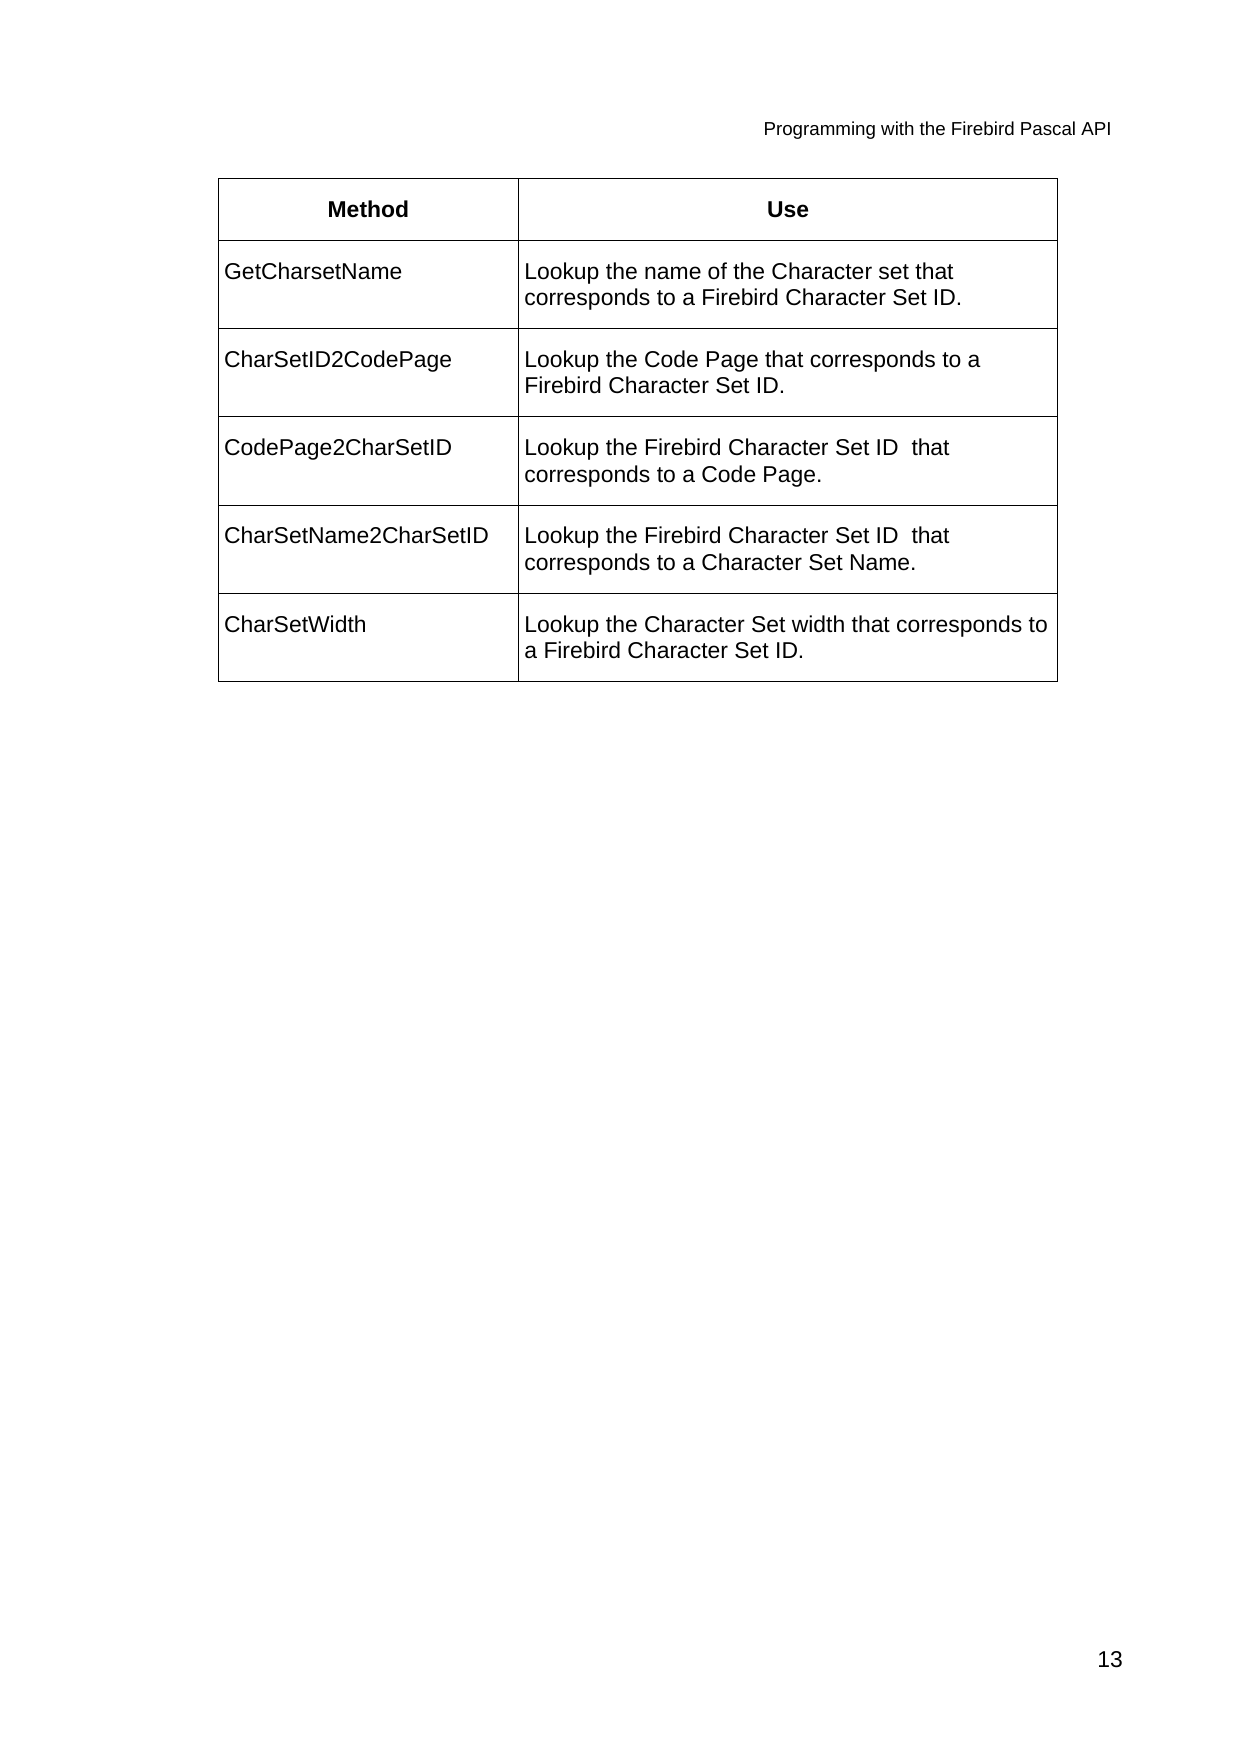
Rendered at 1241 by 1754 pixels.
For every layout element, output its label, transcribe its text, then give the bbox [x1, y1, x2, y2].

table_cell Lookup the Firebird Character Set ID that corresponds to a Code Page. [519, 417, 1057, 505]
table_header Use [519, 179, 1057, 240]
table_cell GetCharsetName [219, 241, 518, 328]
table_cell CharSetID2CodePage [219, 329, 518, 416]
table_cell CharSetName2CharSetID [219, 506, 518, 593]
table_header Method [219, 179, 518, 240]
table_cell Lookup the Firebird Character Set ID that corresponds to a Character Set Name. [519, 506, 1057, 593]
table_cell Lookup the Character Set width that corresponds to a Firebird Character Set ID. [519, 594, 1057, 681]
table_cell CodePage2CharSetID [219, 417, 518, 505]
table_cell Lookup the name of the Character set that corresponds to a Firebird Character Set ID. [519, 241, 1057, 328]
table_cell CharSetWidth [219, 594, 518, 681]
table_cell Lookup the Code Page that corresponds to a Firebird Character Set ID. [519, 329, 1057, 416]
